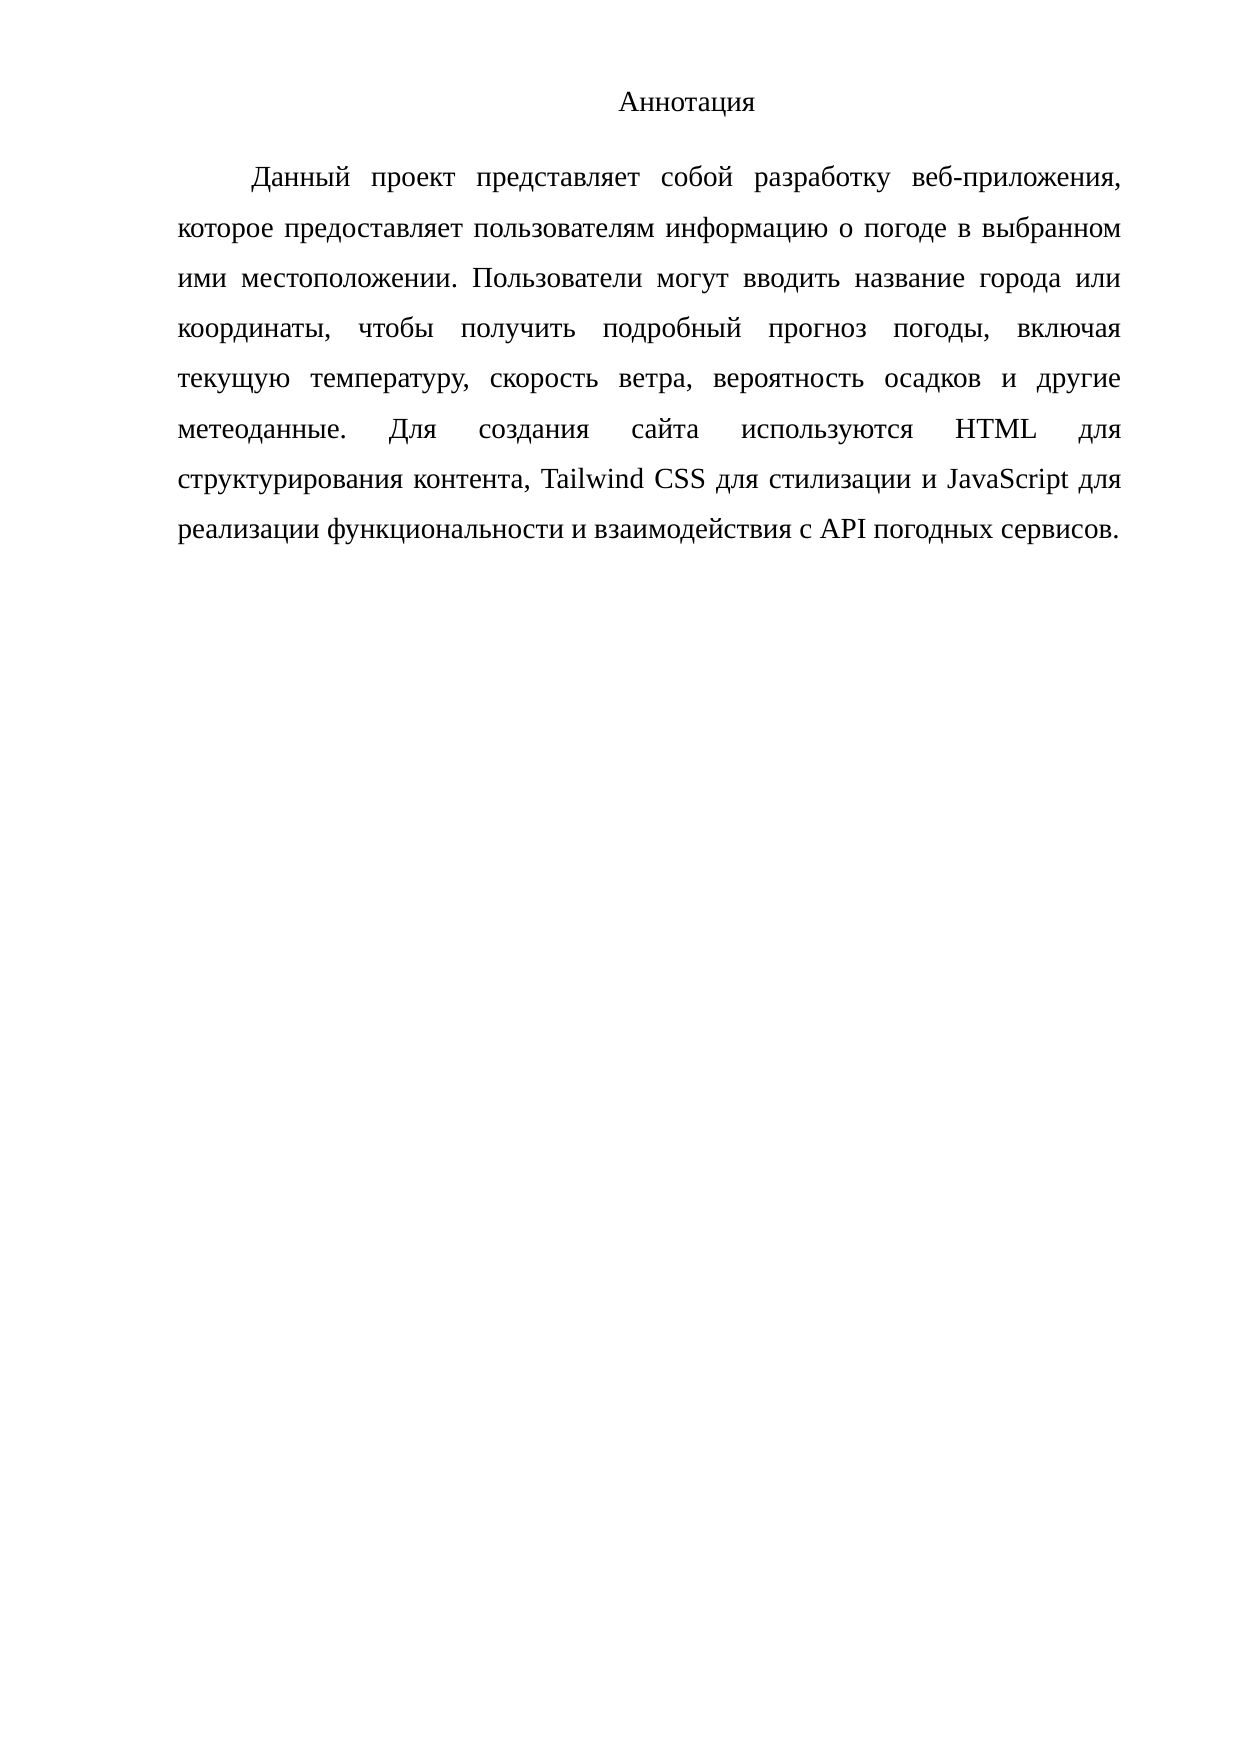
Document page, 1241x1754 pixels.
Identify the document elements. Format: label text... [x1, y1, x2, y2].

subtitle Аннотация [177, 84, 1122, 118]
text Данный проект представляет собой разработку веб-приложения, которое предоставляет пользователям информацию о погоде в выбранном ими местоположении. Пользователи могут вводить название города или координаты, чтобы получить подробный прогноз погоды, включая текущую температуру, скорость ветра, вероятность осадков и другие метеоданные. Для создания сайта используются HTML для структурирования контента, Tailwind CSS для стилизации и JavaScript для реализации функциональности и взаимодействия с API погодных сервисов. [177, 159, 1122, 545]
